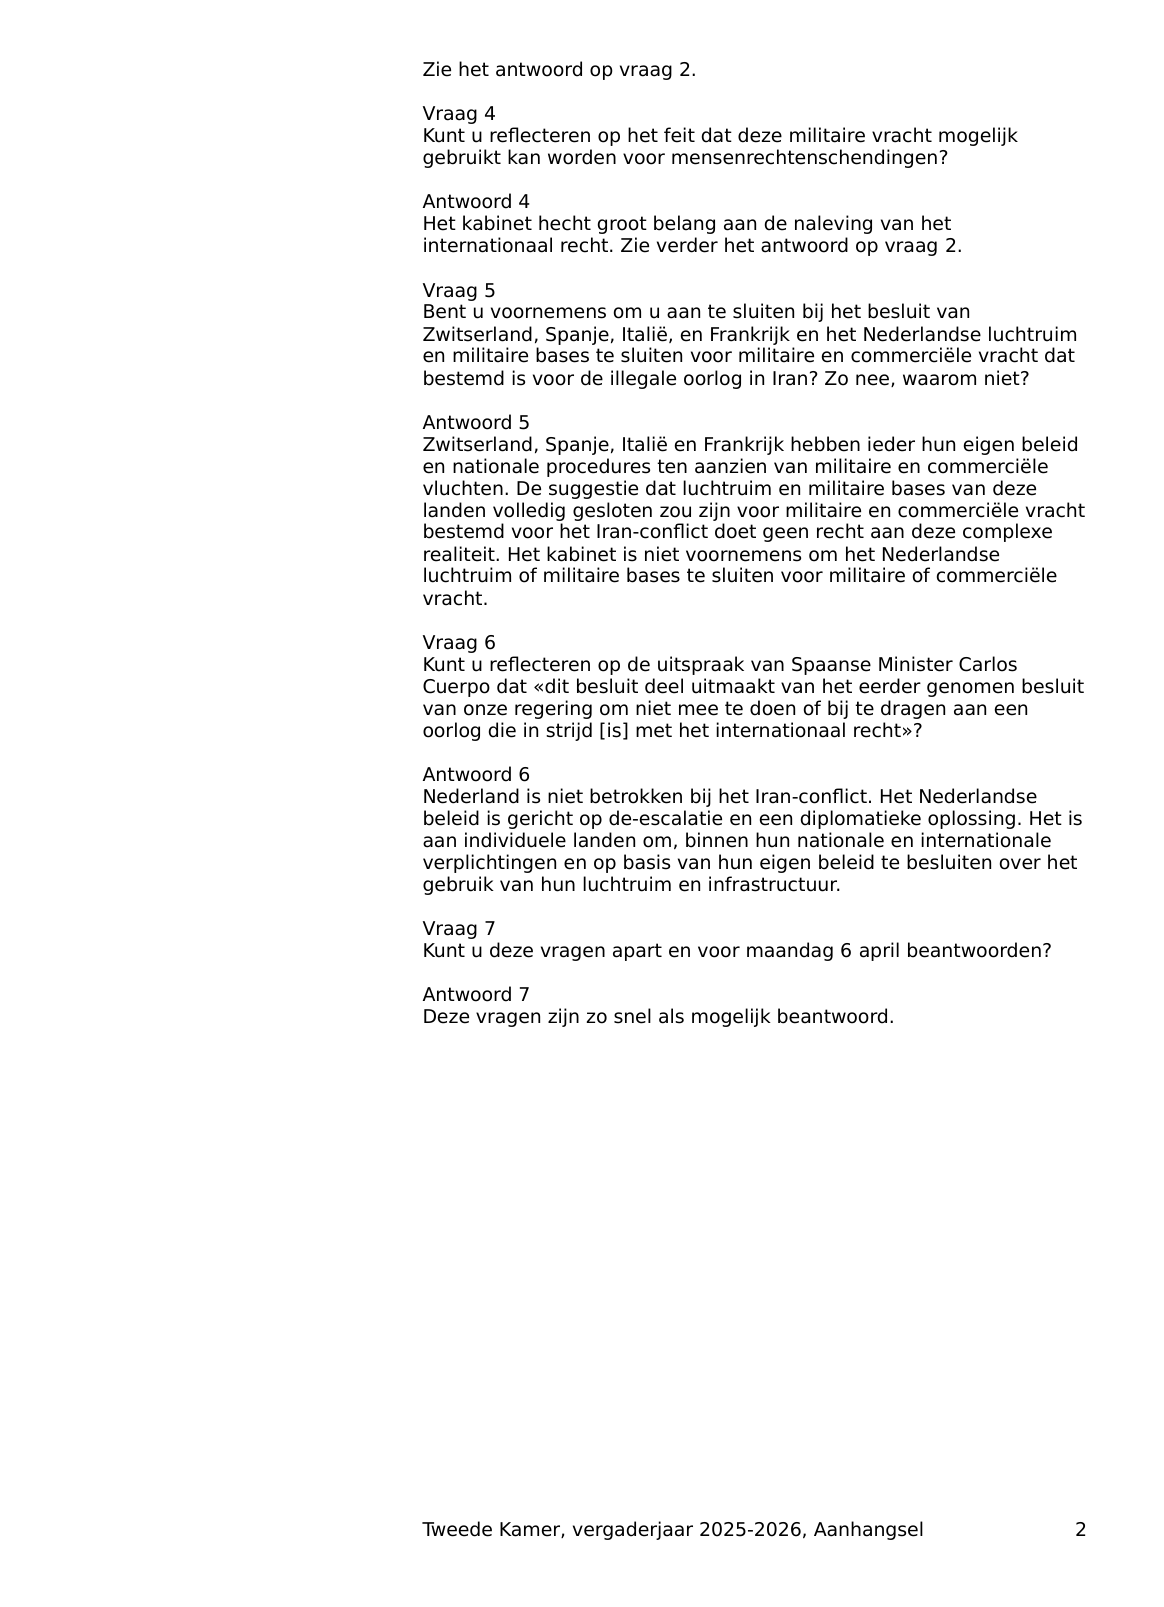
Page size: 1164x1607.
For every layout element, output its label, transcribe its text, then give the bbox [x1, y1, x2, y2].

text Zwitserland, Spanje, Italië en Frankrijk hebben ieder hun eigen beleid en nationale procedures ten aanzien van militaire en commerciële vluchten. De suggestie dat luchtruim en militaire bases van deze landen volledig gesloten zou zijn voor militaire en commerciële vracht bestemd voor het Iran-conflict doet geen recht aan deze complexe realiteit. Het kabinet is niet voornemens om het Nederlandse luchtruim of militaire bases te sluiten voor militaire of commerciële vracht. [422, 433, 1087, 609]
text Vraag 4 [422, 103, 1087, 125]
text Bent u voornemens om u aan te sluiten bij het besluit van Zwitserland, Spanje, Italië, en Frankrijk en het Nederlandse luchtruim en militaire bases te sluiten voor militaire en commerciële vracht dat bestemd is voor de illegale oorlog in Iran? Zo nee, waarom niet? [422, 301, 1087, 389]
text Het kabinet hecht groot belang aan de naleving van het internationaal recht. Zie verder het antwoord op vraag 2. [422, 213, 1087, 257]
text Nederland is niet betrokken bij het Iran-conflict. Het Nederlandse beleid is gericht op de-escalatie en een diplomatieke oplossing. Het is aan individuele landen om, binnen hun nationale en internationale verplichtingen en op basis van hun eigen beleid te besluiten over het gebruik van hun luchtruim en infrastructuur. [422, 786, 1087, 896]
text Zie het antwoord op vraag 2. [422, 59, 1087, 81]
text Antwoord 5 [422, 412, 1087, 433]
text Vraag 6 [422, 632, 1087, 653]
text Antwoord 6 [422, 764, 1087, 786]
text Vraag 7 [422, 918, 1087, 940]
text Antwoord 7 [422, 984, 1087, 1006]
text Antwoord 4 [422, 191, 1087, 213]
text Deze vragen zijn zo snel als mogelijk beantwoord. [422, 1006, 1087, 1028]
text Kunt u deze vragen apart en voor maandag 6 april beantwoorden? [422, 940, 1087, 962]
text Vraag 5 [422, 279, 1087, 301]
text Kunt u reflecteren op de uitspraak van Spaanse Minister Carlos Cuerpo dat «dit besluit deel uitmaakt van het eerder genomen besluit van onze regering om niet mee te doen of bij te dragen aan een oorlog die in strijd [is] met het internationaal recht»? [422, 653, 1087, 741]
text Kunt u reflecteren op het feit dat deze militaire vracht mogelijk gebruikt kan worden voor mensenrechtenschendingen? [422, 125, 1087, 169]
